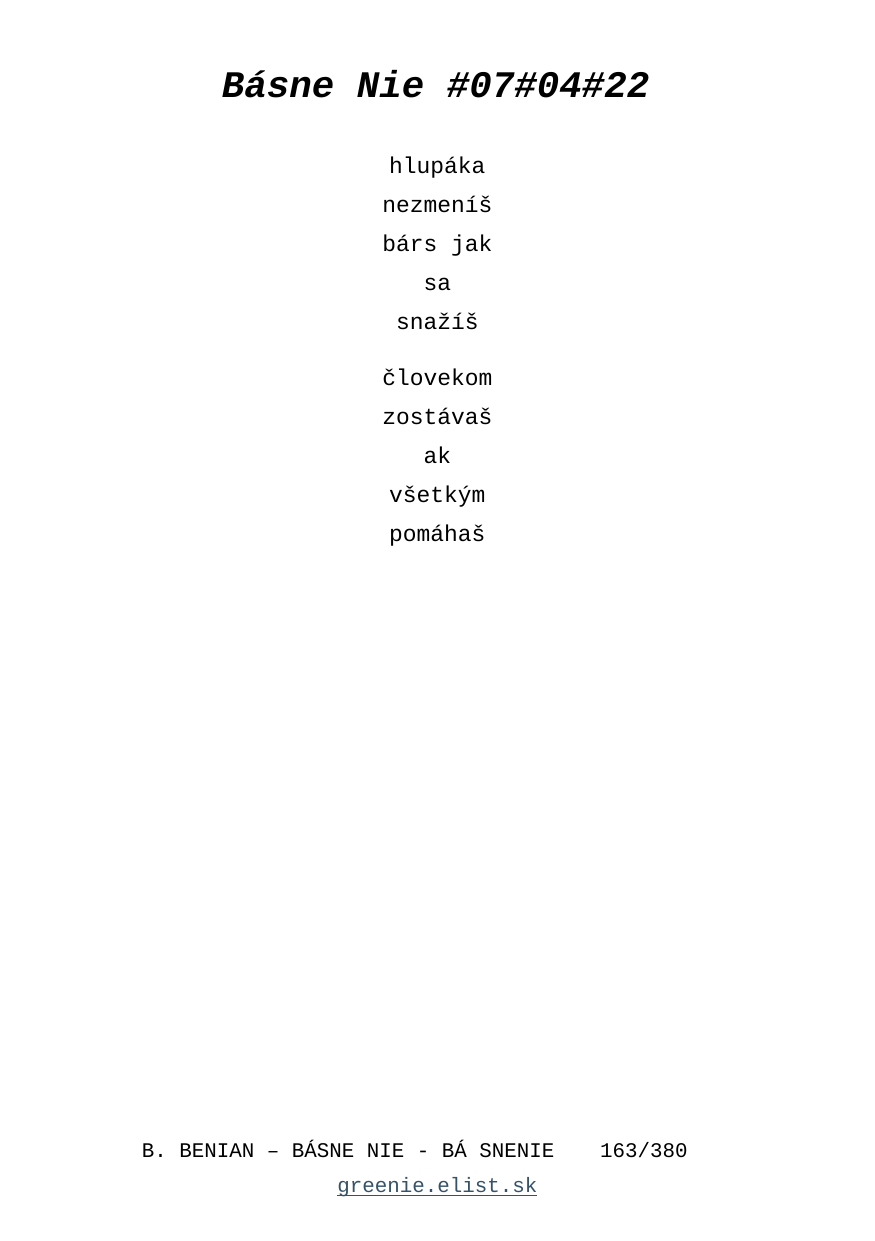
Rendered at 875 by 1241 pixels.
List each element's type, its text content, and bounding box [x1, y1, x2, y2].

text človekom zostávaš ak všetkým pomáhaš [41, 367, 833, 548]
subtitle Básne Nie #07#04#22 [41, 66, 833, 109]
text hlupáka nezmeníš bárs jak sa snažíš [41, 155, 833, 336]
